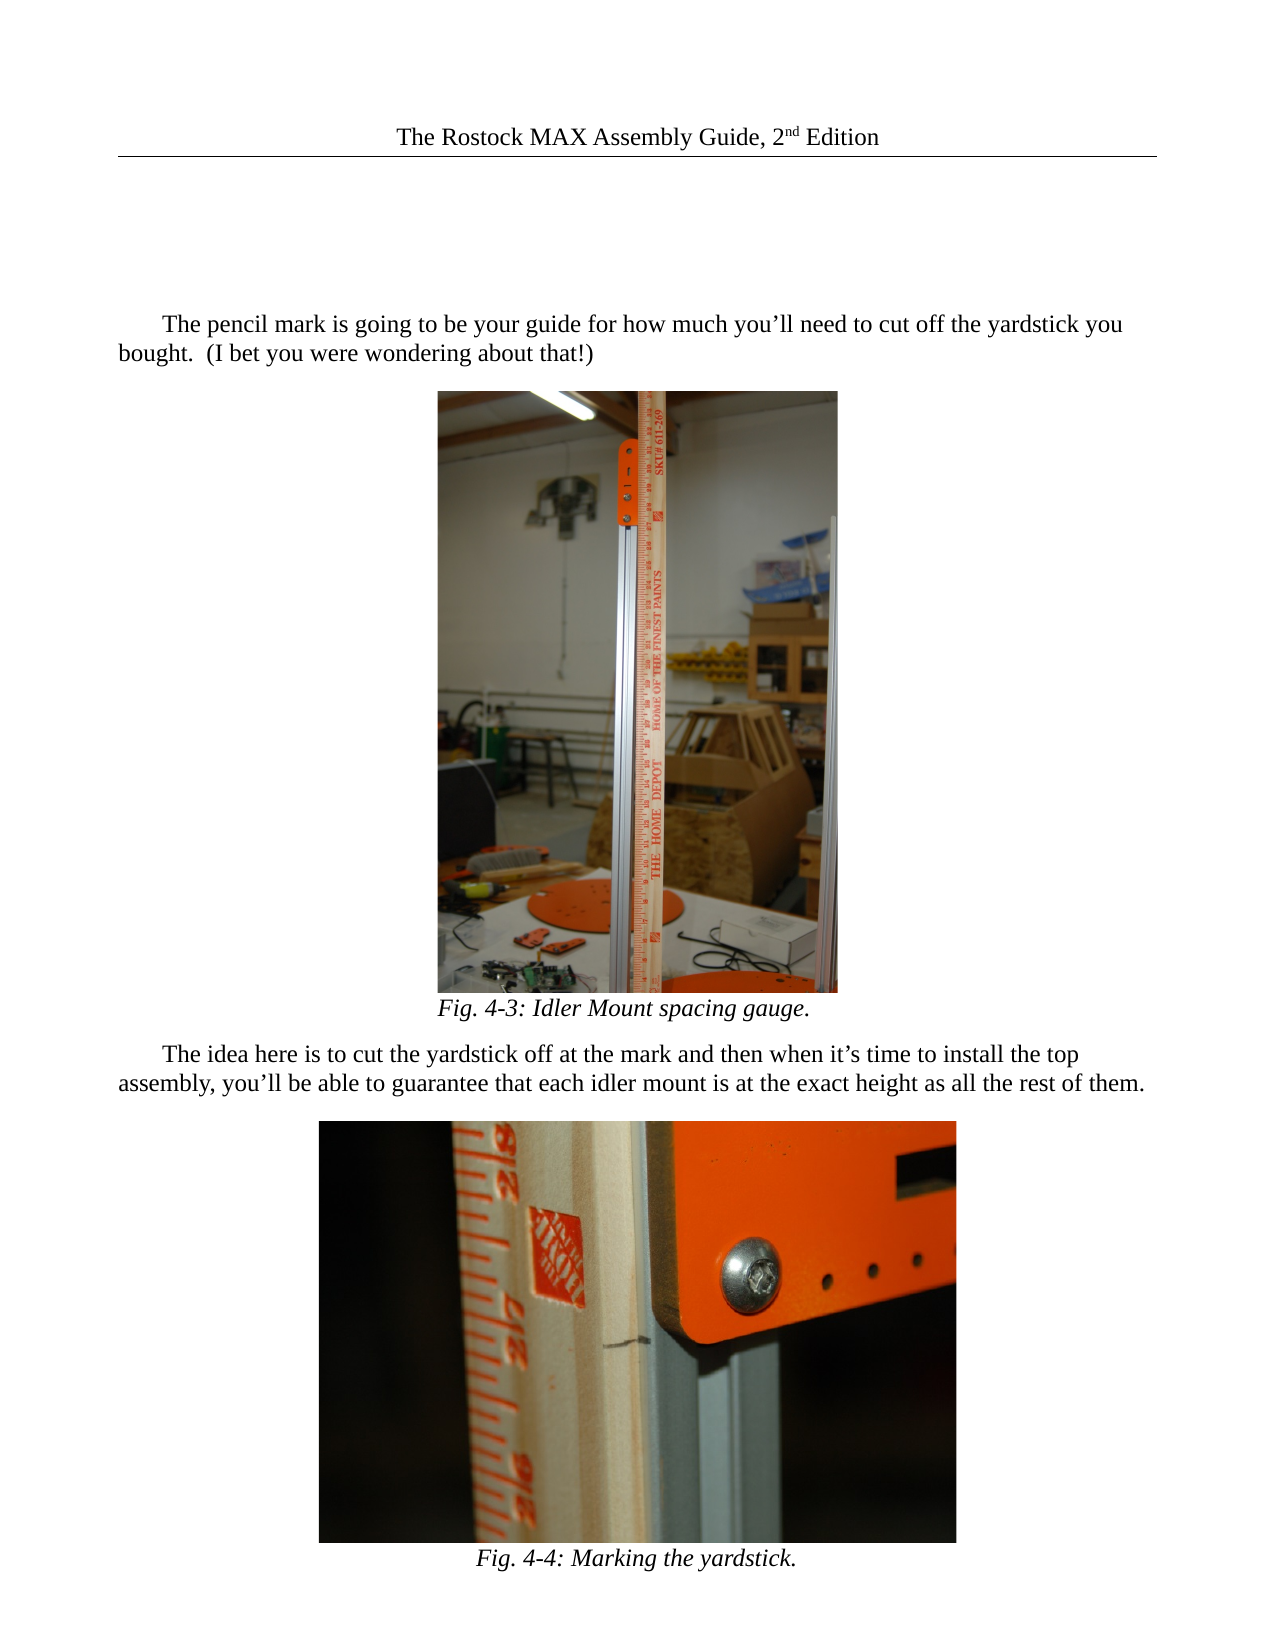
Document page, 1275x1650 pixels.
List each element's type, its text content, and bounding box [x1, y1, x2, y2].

text Fig. 4-3: Idler Mount spacing gauge. [437, 993, 837, 1022]
picture [437, 391, 838, 993]
text The pencil mark is going to be your guide for how much you’ll need to cut off the yardstick you bought. (I bet you were wondering about that!) [118, 309, 1157, 366]
text Fig. 4-4: Marking the yardstick. [319, 1543, 956, 1572]
picture [318, 1121, 957, 1543]
text The idea here is to cut the yardstick off at the mark and then when it’s time to install the top assembly, you’ll be able to guarantee that each idler mount is at the exact height as all the rest of them. [118, 1039, 1157, 1096]
